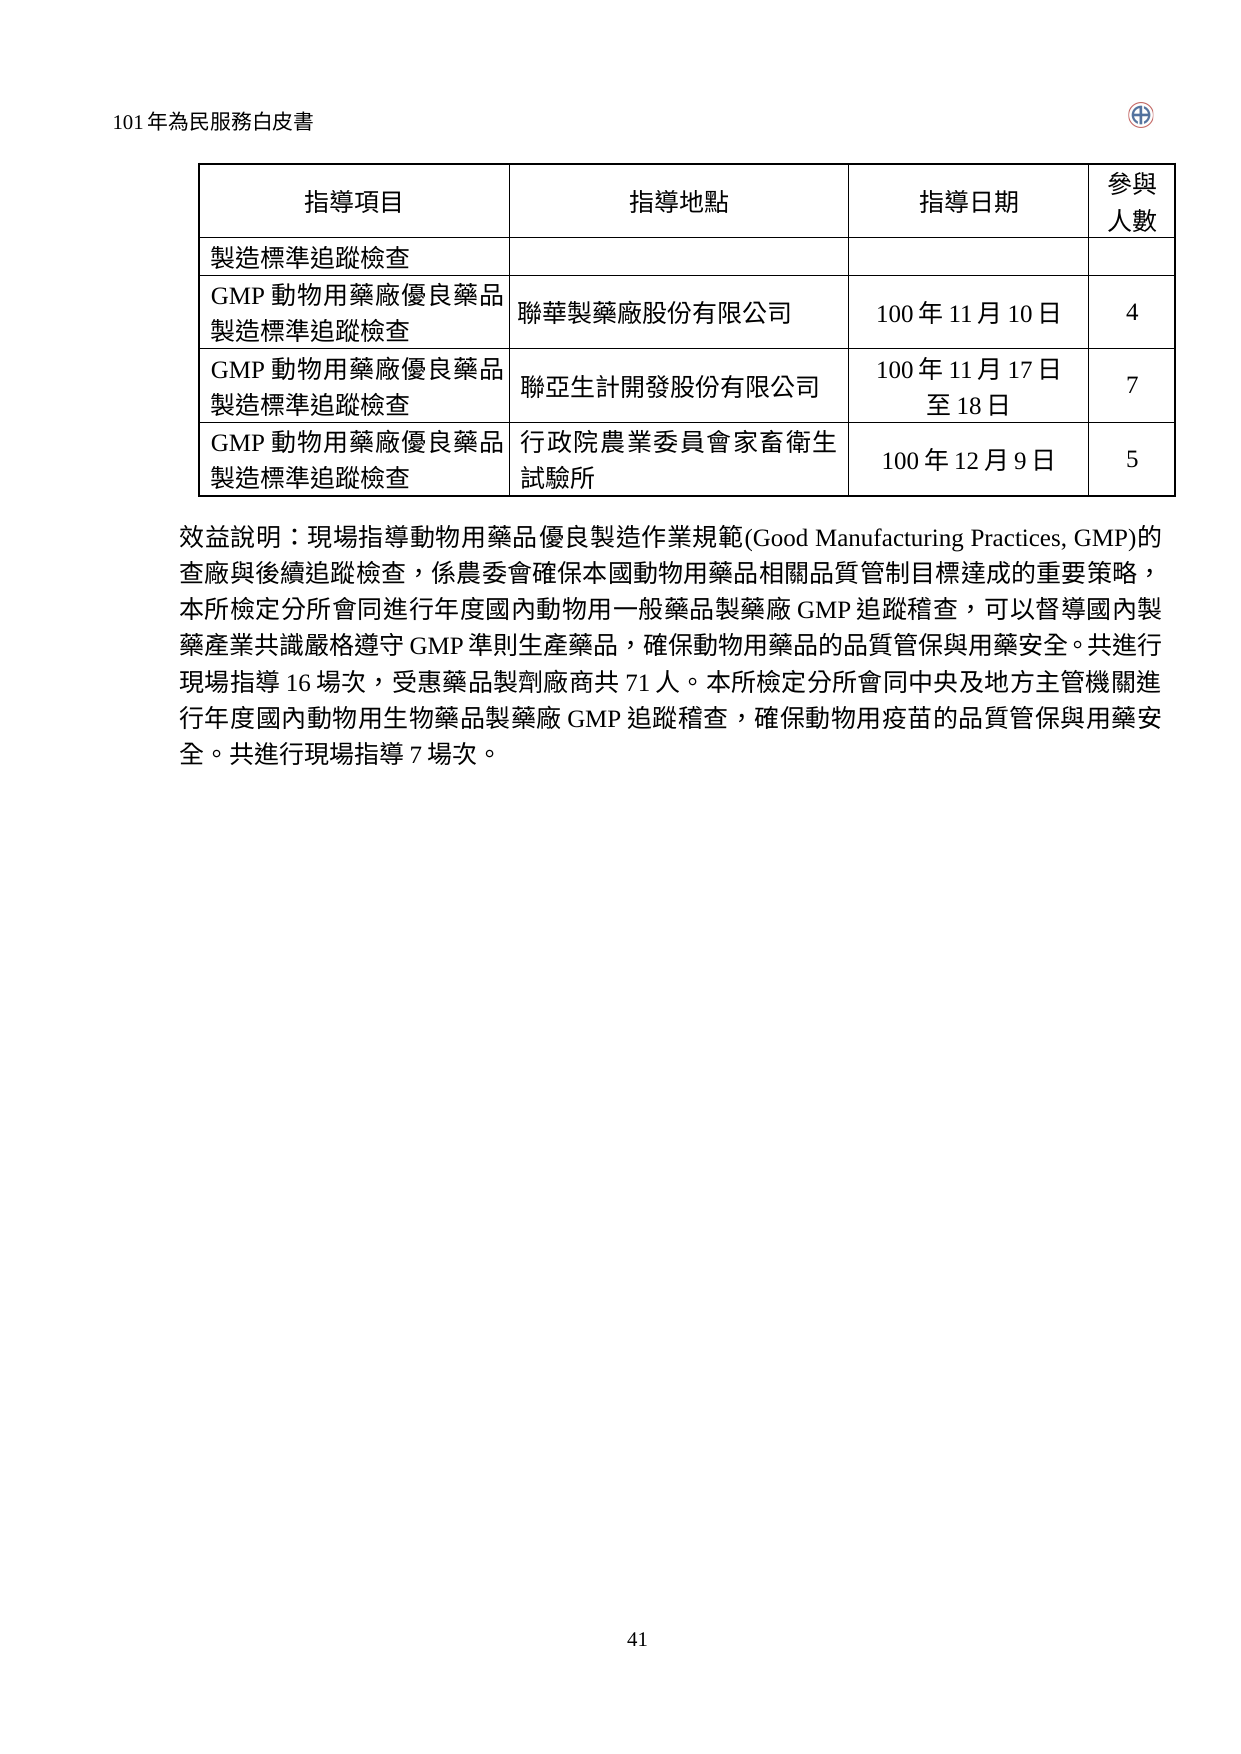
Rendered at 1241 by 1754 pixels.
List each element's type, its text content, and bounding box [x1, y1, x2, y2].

table_cell 4 [1089, 276, 1174, 348]
picture [1128, 102, 1154, 128]
table_cell [849, 238, 1088, 274]
table_cell 行政院農業委員會家畜衛生試驗所 [510, 423, 848, 495]
table_header 指導項目 [200, 165, 509, 237]
table_header 指導地點 [510, 165, 848, 237]
table_cell 製造標準追蹤檢查 [200, 238, 509, 274]
table_cell 100年11月10日 [849, 276, 1088, 348]
table_cell GMP動物用藥廠優良藥品製造標準追蹤檢查 [200, 423, 509, 495]
table_cell GMP動物用藥廠優良藥品製造標準追蹤檢查 [200, 276, 509, 348]
table_cell 聯華製藥廠股份有限公司 [510, 276, 848, 348]
table_cell GMP動物用藥廠優良藥品製造標準追蹤檢查 [200, 349, 509, 422]
table_cell [1089, 238, 1174, 274]
table_cell 100年11月17日 至18日 [849, 349, 1088, 422]
table_cell 100年12月9日 [849, 423, 1088, 495]
table_cell 5 [1089, 423, 1174, 495]
table_cell [510, 238, 848, 274]
table_cell 7 [1089, 349, 1174, 422]
text 效益說明：現場指導動物用藥品優良製造作業規範(Good Manufacturing Practices, GMP)的查廠與後續追蹤檢查，係農委會確保本國動物用藥品相關品質管制目標達成的重要策略，本所檢定分所會同進行年度國內動物用一般藥品製藥廠GMP追蹤稽查，可以督導國內製藥產業共識嚴格遵守GMP準則生產藥品，確保動物用藥品的品質管保與用藥安全。共進行現場指導16場次，受惠藥品製劑廠商共71人。本所檢定分所會同中央及地方主管機關進行年度國內動物用生物藥品製藥廠GMP追蹤稽查，確保動物用疫苗的品質管保與用藥安全。共進行現場指導7場次。 [179, 517, 1162, 771]
table_header 指導日期 [849, 165, 1088, 237]
table_header 參與 人數 [1089, 165, 1174, 237]
table_cell 聯亞生計開發股份有限公司 [510, 349, 848, 422]
